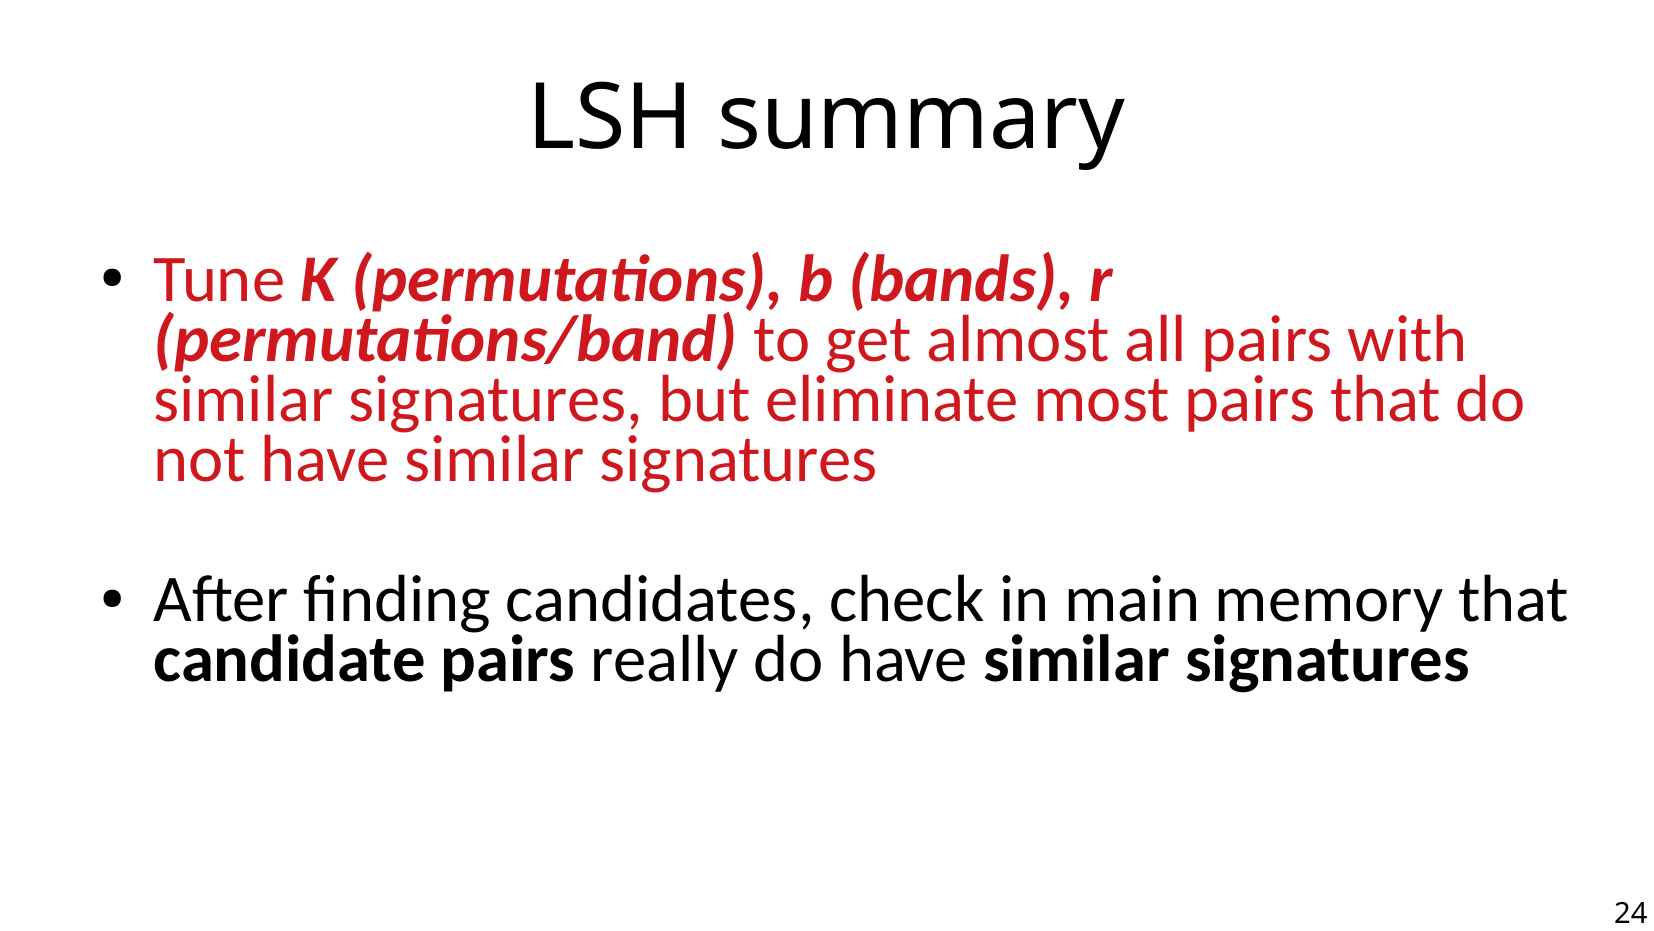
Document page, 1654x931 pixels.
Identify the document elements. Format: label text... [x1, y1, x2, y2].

title LSH summary [82, 1, 1571, 226]
list Tune K (permutations), b (bands), r (permutations/band) to get almost all pairs with similar signatures, but eliminate most pairs that do not have similar signatures After finding candidates, check in main memory that candidate pairs really do have similar signatures [82, 253, 1571, 793]
